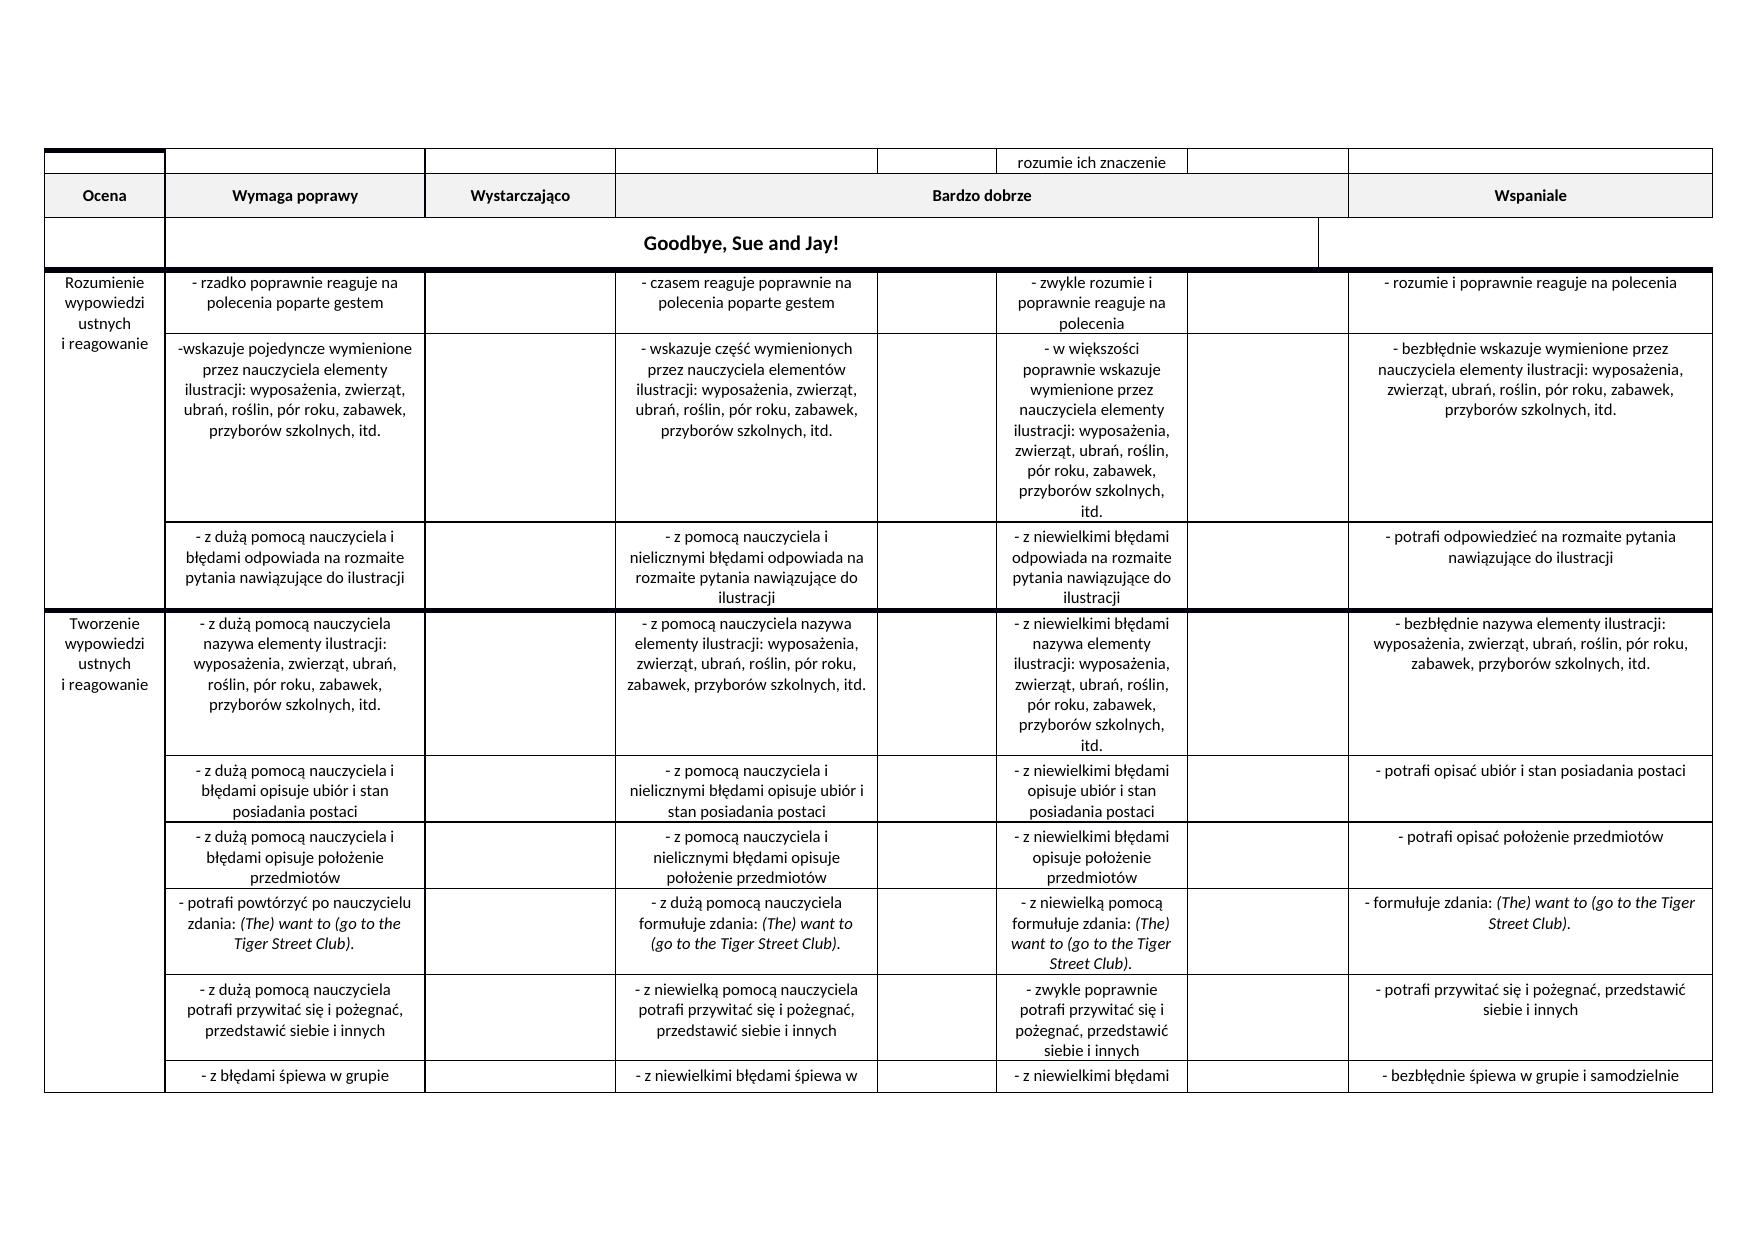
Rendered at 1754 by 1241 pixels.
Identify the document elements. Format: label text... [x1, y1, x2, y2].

table_cell Goodbye, Sue and Jay! [166, 218, 1318, 267]
table_cell [1188, 273, 1348, 333]
table_cell - z pomocą nauczyciela i nielicznymi błędami opisuje położenie przedmiotów [616, 823, 877, 887]
table_cell - zwykle rozumie i poprawnie reaguje na polecenia [997, 273, 1187, 333]
table_cell [426, 613, 615, 755]
table_cell -wskazuje pojedyncze wymienione przez nauczyciela elementy ilustracji: wyposażenia, zwierząt, ubrań, roślin, pór roku, zabawek, przyborów szkolnych, itd. [166, 334, 424, 521]
table_cell - zwykle poprawnie potrafi przywitać się i pożegnać, przedstawić siebie i innych [997, 975, 1187, 1060]
table_cell [878, 756, 996, 821]
table_cell - wskazuje część wymienionych przez nauczyciela elementów ilustracji: wyposażenia, zwierząt, ubrań, roślin, pór roku, zabawek, przyborów szkolnych, itd. [616, 334, 877, 521]
table_cell [426, 149, 615, 173]
table_cell - formułuje zdania: (The) want to (go to the Tiger Street Club). [1349, 889, 1712, 974]
table_cell - rozumie i poprawnie reaguje na polecenia [1349, 273, 1712, 333]
table_cell - potrafi odpowiedzieć na rozmaite pytania nawiązujące do ilustracji [1349, 523, 1712, 608]
table_cell [878, 613, 996, 755]
table_cell - potrafi opisać ubiór i stan posiadania postaci [1349, 756, 1712, 821]
table_cell [878, 523, 996, 608]
table_cell Wystarczająco [426, 174, 615, 217]
table_cell Bardzo dobrze [616, 174, 1348, 217]
table_cell [878, 1061, 996, 1092]
table_cell rozumie ich znaczenie [997, 149, 1187, 173]
table_cell - z dużą pomocą nauczyciela i błędami opisuje ubiór i stan posiadania postaci [166, 756, 424, 821]
table_cell Rozumienie wypowiedzi ustnych i reagowanie [45, 273, 164, 608]
table_cell [1188, 823, 1348, 887]
table_cell [878, 149, 996, 173]
table_cell [426, 823, 615, 887]
table_cell [1188, 334, 1348, 521]
table_cell [1188, 149, 1348, 173]
table_cell - potrafi opisać położenie przedmiotów [1349, 823, 1712, 887]
table_cell - z dużą pomocą nauczyciela nazywa elementy ilustracji: wyposażenia, zwierząt, ubrań, roślin, pór roku, zabawek, przyborów szkolnych, itd. [166, 613, 424, 755]
table_cell - z błędami śpiewa w grupie [166, 1061, 424, 1092]
table_cell Ocena [45, 174, 164, 217]
table_cell [426, 273, 615, 333]
table_cell [426, 889, 615, 974]
table_cell - z pomocą nauczyciela i nielicznymi błędami odpowiada na rozmaite pytania nawiązujące do ilustracji [616, 523, 877, 608]
table_cell - potrafi powtórzyć po nauczycielu zdania: (The) want to (go to the Tiger Street Club). [166, 889, 424, 974]
table_cell - z niewielkimi błędami odpowiada na rozmaite pytania nawiązujące do ilustracji [997, 523, 1187, 608]
table_cell [426, 523, 615, 608]
table_cell - z niewielkimi błędami opisuje ubiór i stan posiadania postaci [997, 756, 1187, 821]
table_cell - z dużą pomocą nauczyciela i błędami odpowiada na rozmaite pytania nawiązujące do ilustracji [166, 523, 424, 608]
table_cell [45, 153, 164, 173]
table_cell - bezbłędnie wskazuje wymienione przez nauczyciela elementy ilustracji: wyposażenia, zwierząt, ubrań, roślin, pór roku, zabawek, przyborów szkolnych, itd. [1349, 334, 1712, 521]
table_cell [878, 975, 996, 1060]
table_cell Tworzenie wypowiedzi ustnych i reagowanie [45, 613, 164, 1092]
table_cell [1188, 523, 1348, 608]
table_cell - bezbłędnie nazywa elementy ilustracji: wyposażenia, zwierząt, ubrań, roślin, pór roku, zabawek, przyborów szkolnych, itd. [1349, 613, 1712, 755]
table_cell [45, 218, 164, 267]
table_cell [1349, 149, 1712, 173]
table_cell [426, 334, 615, 521]
table_cell Wymaga poprawy [166, 174, 424, 217]
table_cell [426, 975, 615, 1060]
table_cell [1188, 889, 1348, 974]
table_cell [878, 889, 996, 974]
table_cell - z dużą pomocą nauczyciela formułuje zdania: (The) want to (go to the Tiger Street Club). [616, 889, 877, 974]
table_cell - z pomocą nauczyciela nazywa elementy ilustracji: wyposażenia, zwierząt, ubrań, roślin, pór roku, zabawek, przyborów szkolnych, itd. [616, 613, 877, 755]
table_cell - z niewielką pomocą nauczyciela potrafi przywitać się i pożegnać, przedstawić siebie i innych [616, 975, 877, 1060]
table_cell - z niewielką pomocą formułuje zdania: (The) want to (go to the Tiger Street Club). [997, 889, 1187, 974]
table_cell [1319, 218, 1713, 267]
table_cell - z niewielkimi błędami [997, 1061, 1187, 1092]
table_cell [878, 273, 996, 333]
table_cell [426, 756, 615, 821]
table_cell - z niewielkimi błędami nazywa elementy ilustracji: wyposażenia, zwierząt, ubrań, roślin, pór roku, zabawek, przyborów szkolnych, itd. [997, 613, 1187, 755]
table_cell [166, 149, 424, 173]
table_cell [878, 823, 996, 887]
table_cell - w większości poprawnie wskazuje wymienione przez nauczyciela elementy ilustracji: wyposażenia, zwierząt, ubrań, roślin, pór roku, zabawek, przyborów szkolnych, itd. [997, 334, 1187, 521]
table_cell - czasem reaguje poprawnie na polecenia poparte gestem [616, 273, 877, 333]
table_cell [1188, 975, 1348, 1060]
table_cell - z pomocą nauczyciela i nielicznymi błędami opisuje ubiór i stan posiadania postaci [616, 756, 877, 821]
table_cell - potrafi przywitać się i pożegnać, przedstawić siebie i innych [1349, 975, 1712, 1060]
table_cell - z niewielkimi błędami opisuje położenie przedmiotów [997, 823, 1187, 887]
table_cell - rzadko poprawnie reaguje na polecenia poparte gestem [166, 273, 424, 333]
table_cell - bezbłędnie śpiewa w grupie i samodzielnie [1349, 1061, 1712, 1092]
table_cell Wspaniale [1349, 174, 1712, 217]
table_cell [878, 334, 996, 521]
table_cell [1188, 1061, 1348, 1092]
table_cell [426, 1061, 615, 1092]
table_cell - z niewielkimi błędami śpiewa w [616, 1061, 877, 1092]
table_cell - z dużą pomocą nauczyciela potrafi przywitać się i pożegnać, przedstawić siebie i innych [166, 975, 424, 1060]
table_cell [1188, 613, 1348, 755]
table_cell - z dużą pomocą nauczyciela i błędami opisuje położenie przedmiotów [166, 823, 424, 887]
table_cell [1188, 756, 1348, 821]
table_cell [616, 149, 877, 173]
